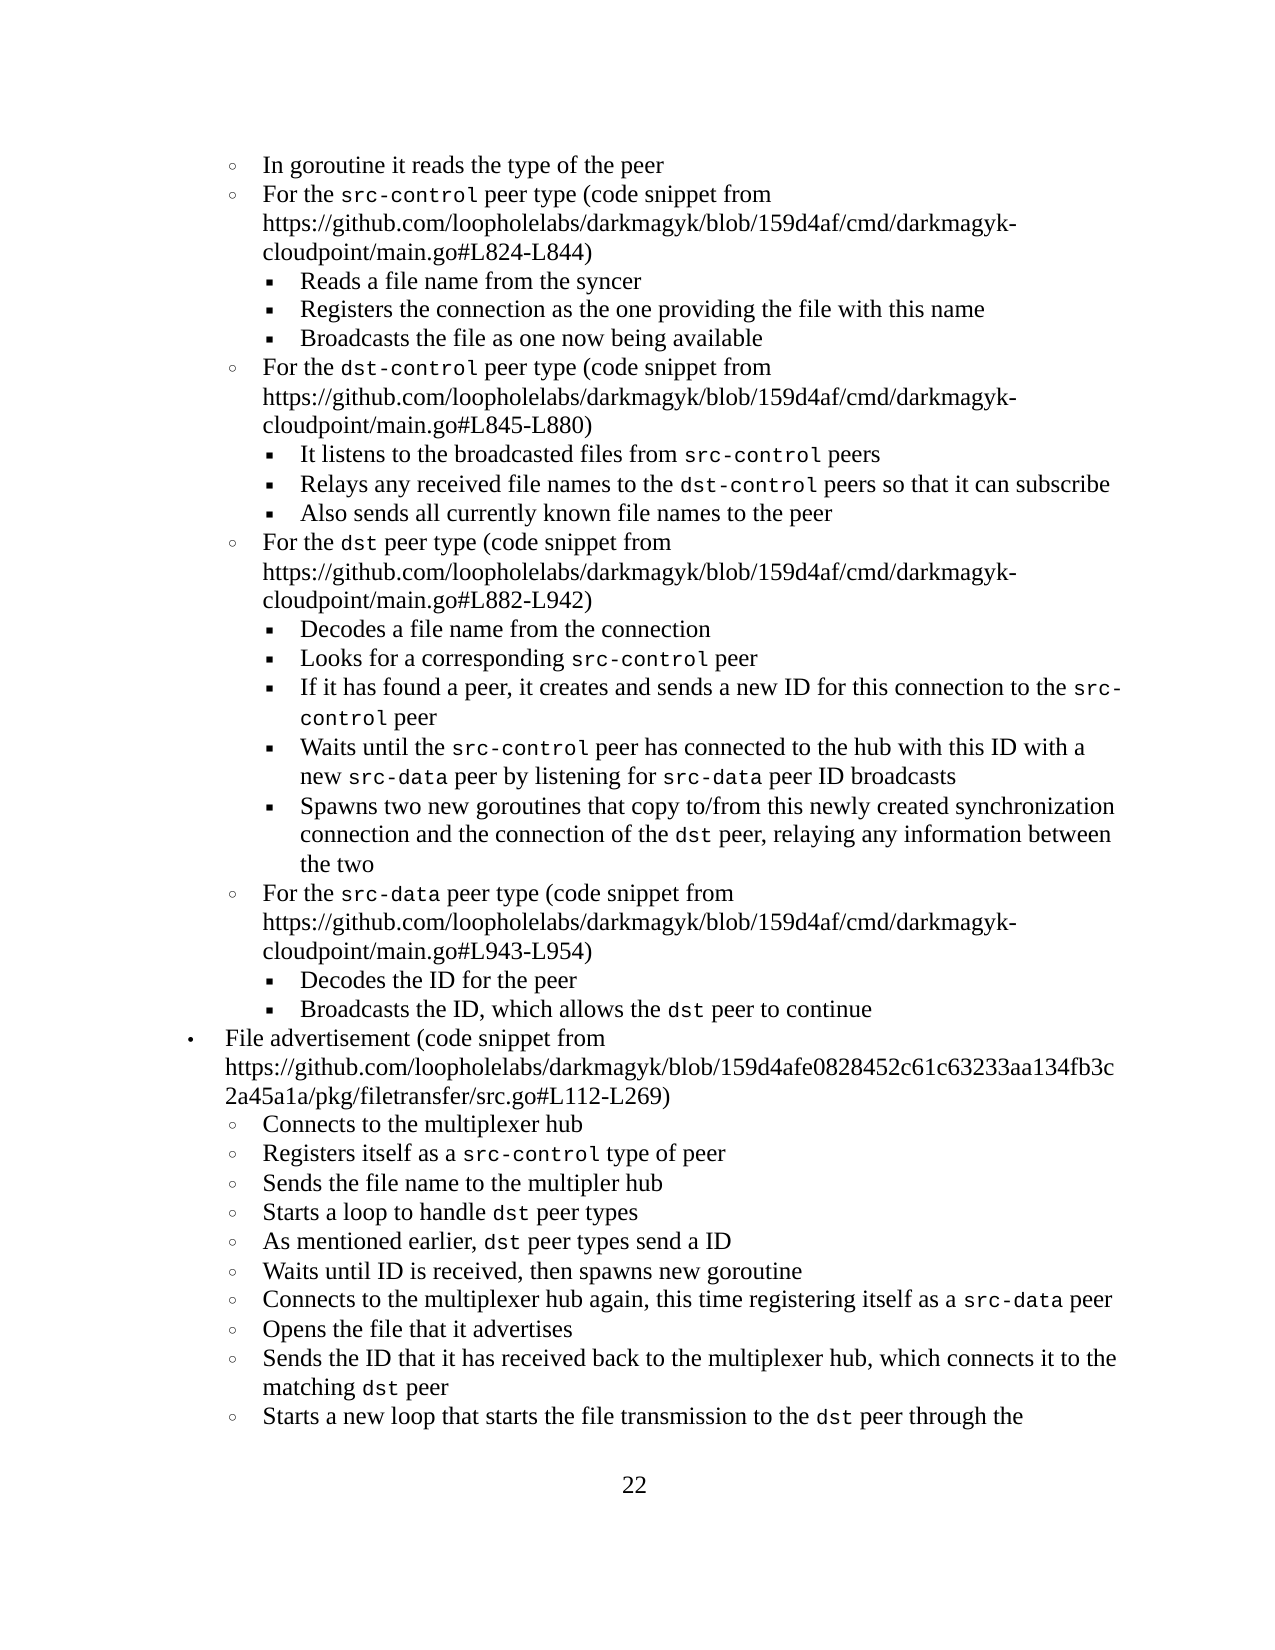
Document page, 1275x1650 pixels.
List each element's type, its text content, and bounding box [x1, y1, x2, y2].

list For the dst-control peer type (code snippet from https://github.com/loopholelabs/darkmagyk/blob/159d4af/cmd/darkmagyk-cloudpoint/main.go#L845-L880) [225, 352, 1125, 439]
list In goroutine it reads the type of the peer [225, 150, 1125, 179]
list Decodes a file name from the connection [262, 614, 1125, 643]
list Waits until ID is received, then spawns new goroutine [225, 1256, 1125, 1284]
list For the src-data peer type (code snippet from https://github.com/loopholelabs/darkmagyk/blob/159d4af/cmd/darkmagyk-cloudpoint/main.go#L943-L954) [225, 878, 1125, 965]
list Decodes the ID for the peer [262, 965, 1125, 994]
list Connects to the multiplexer hub [225, 1109, 1125, 1138]
list Broadcasts the ID, which allows the dst peer to continue [262, 994, 1125, 1023]
list Opens the file that it advertises [225, 1314, 1125, 1343]
list Starts a loop to handle dst peer types [225, 1197, 1125, 1226]
list Relays any received file names to the dst-control peers so that it can subscribe [262, 469, 1125, 498]
list Starts a new loop that starts the file transmission to the dst peer through the [225, 1401, 1125, 1431]
list Reads a file name from the syncer [262, 266, 1125, 294]
list Registers the connection as the one providing the file with this name [262, 294, 1125, 323]
list It listens to the broadcasted files from src-control peers [262, 439, 1125, 469]
list Sends the file name to the multipler hub [225, 1168, 1125, 1197]
list For the src-control peer type (code snippet from https://github.com/loopholelabs/darkmagyk/blob/159d4af/cmd/darkmagyk-cloudpoint/main.go#L824-L844) [225, 179, 1125, 266]
list If it has found a peer, it creates and sends a new ID for this connection to the src-control peer [262, 672, 1125, 732]
list Looks for a corresponding src-control peer [262, 643, 1125, 672]
list Broadcasts the file as one now being available [262, 323, 1125, 352]
list For the dst peer type (code snippet from https://github.com/loopholelabs/darkmagyk/blob/159d4af/cmd/darkmagyk-cloudpoint/main.go#L882-L942) [225, 527, 1125, 614]
list File advertisement (code snippet from https://github.com/loopholelabs/darkmagyk/blob/159d4afe0828452c61c63233aa134fb3c2a45a1a/pkg/filetransfer/src.go#L112-L269) [187, 1023, 1125, 1109]
list As mentioned earlier, dst peer types send a ID [225, 1226, 1125, 1256]
list Registers itself as a src-control type of peer [225, 1138, 1125, 1168]
list Spawns two new goroutines that copy to/from this newly created synchronization connection and the connection of the dst peer, relaying any information between the two [262, 791, 1125, 878]
list Waits until the src-control peer has connected to the hub with this ID with a new src-data peer by listening for src-data peer ID broadcasts [262, 732, 1125, 791]
list Sends the ID that it has received back to the multiplexer hub, which connects it to the matching dst peer [225, 1343, 1125, 1401]
list Connects to the multiplexer hub again, this time registering itself as a src-data peer [225, 1284, 1125, 1314]
list Also sends all currently known file names to the peer [262, 498, 1125, 527]
